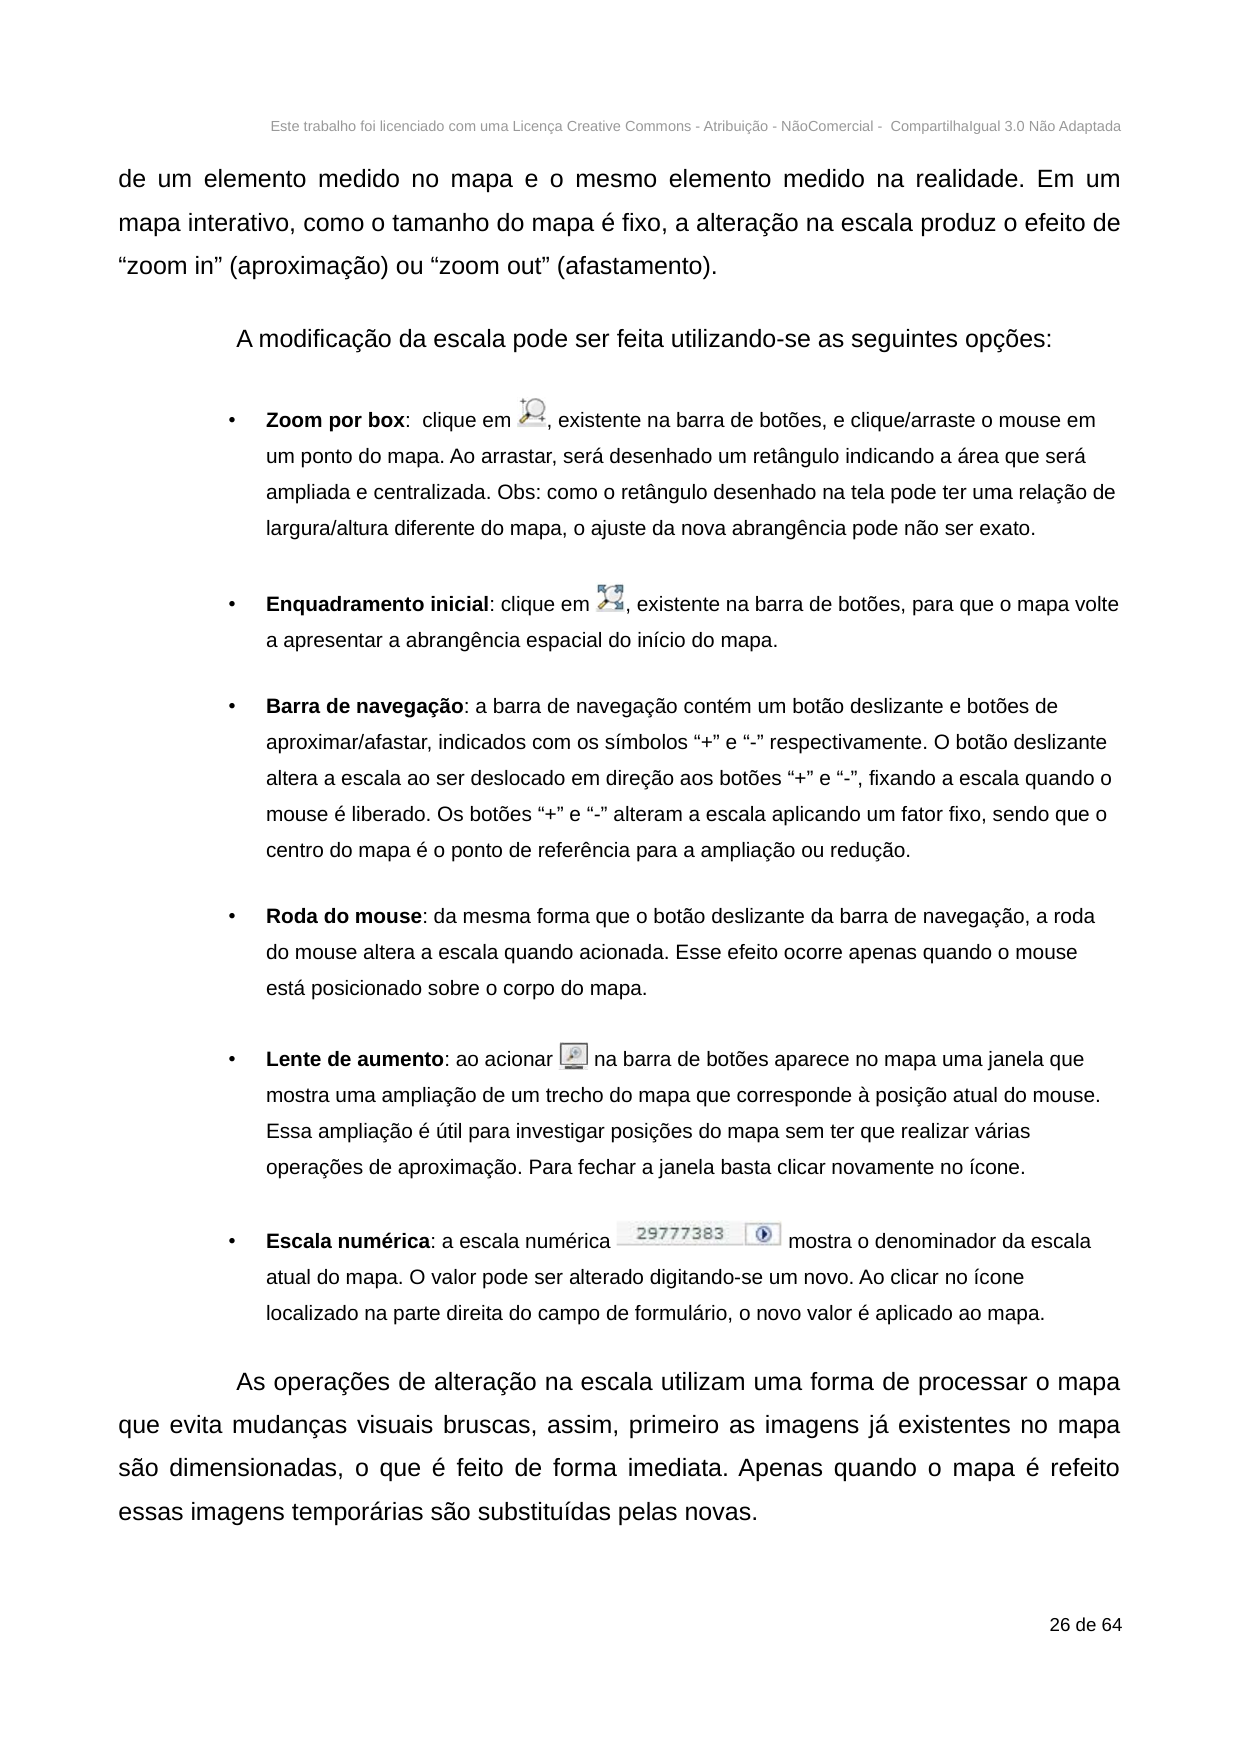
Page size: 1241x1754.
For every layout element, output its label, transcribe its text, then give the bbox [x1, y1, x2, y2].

picture [616, 1220, 783, 1249]
list Escala numérica: a escala numérica mostra o denominador da escala atual do mapa. O valor pode ser alterado digitando-se um novo. Ao clicar no ícone localizado na parte direita do campo de formulário, o novo valor é aplicado ao mapa. [228, 1221, 1122, 1325]
text de um elemento medido no mapa e o mesmo elemento medido na realidade. Em um mapa interativo, como o tamanho do mapa é fixo, a alteração na escala produz o efeito de “zoom in” (aproximação) ou “zoom out” (afastamento). [118, 164, 1122, 279]
text As operações de alteração na escala utilizam uma forma de processar o mapa que evita mudanças visuais bruscas, assim, primeiro as imagens já existentes no mapa são dimensionadas, o que é feito de forma imediata. Apenas quando o mapa é refeito essas imagens temporárias são substituídas pelas novas. [118, 1367, 1122, 1525]
picture [517, 397, 547, 428]
picture [558, 1042, 589, 1070]
list Zoom por box: clique em , existente na barra de botões, e clique/arraste o mouse em um ponto do mapa. Ao arrastar, será desenhado um retângulo indicando a área que será ampliada e centralizada. Obs: como o retângulo desenhado na tela pode ter uma relação de largura/altura diferente do mapa, o ajuste da nova abrangência pode não ser exato. [228, 397, 1122, 540]
list Enquadramento inicial: clique em , existente na barra de botões, para que o mapa volte a apresentar a abrangência espacial do início do mapa. [228, 582, 1122, 652]
picture [595, 582, 625, 612]
list Roda do mouse: da mesma forma que o botão deslizante da barra de navegação, a roda do mouse altera a escala quando acionada. Esse efeito ocorre apenas quando o mouse está posicionado sobre o corpo do mapa. [228, 904, 1122, 1000]
text A modificação da escala pode ser feita utilizando-se as seguintes opções: [118, 324, 1122, 353]
list Barra de navegação: a barra de navegação contém um botão deslizante e botões de aproximar/afastar, indicados com os símbolos “+” e “-” respectivamente. O botão deslizante altera a escala ao ser deslocado em direção aos botões “+” e “-”, fixando a escala quando o mouse é liberado. Os botões “+” e “-” alteram a escala aplicando um fator fixo, sendo que o centro do mapa é o ponto de referência para a ampliação ou redução. [228, 694, 1122, 862]
list Lente de aumento: ao acionar na barra de botões aparece no mapa uma janela que mostra uma ampliação de um trecho do mapa que corresponde à posição atual do mouse. Essa ampliação é útil para investigar posições do mapa sem ter que realizar várias operações de aproximação. Para fechar a janela basta clicar novamente no ícone. [228, 1042, 1122, 1178]
